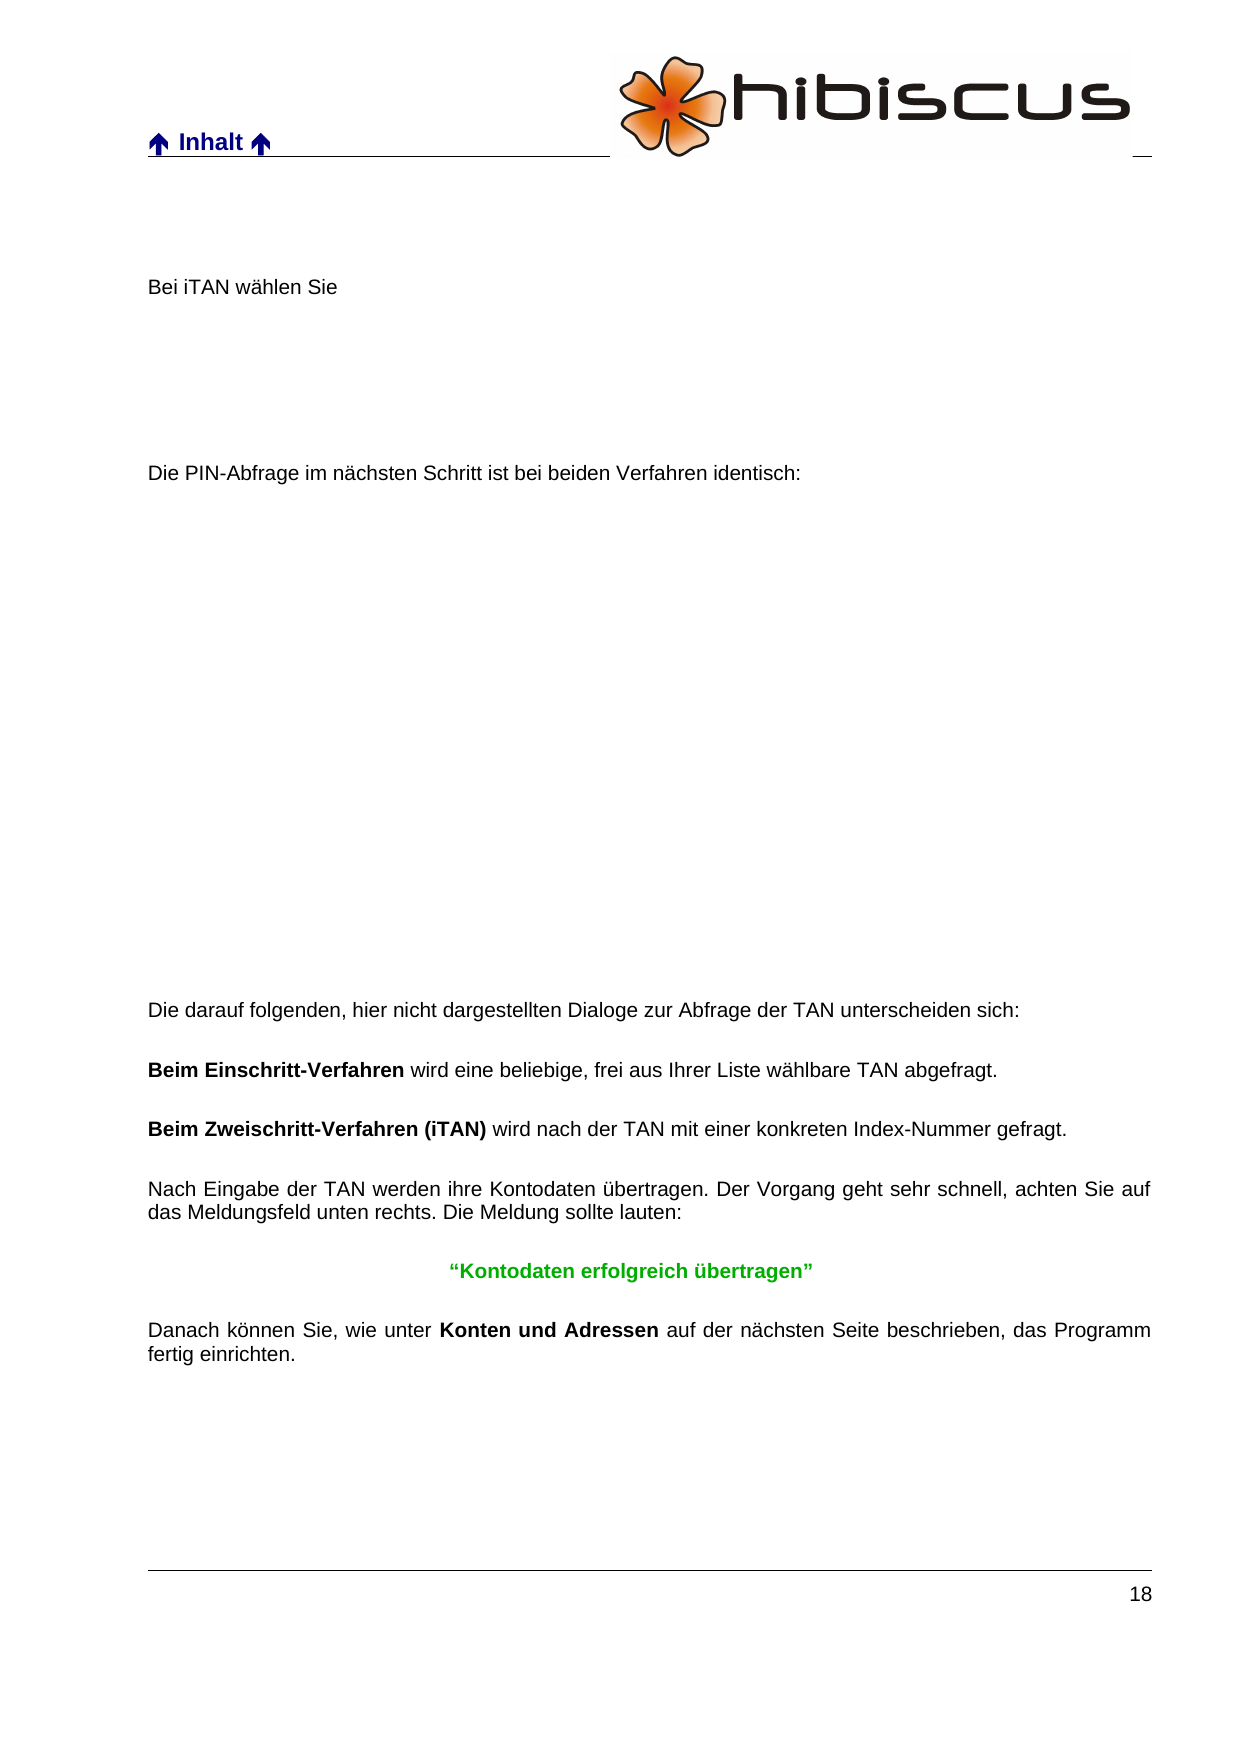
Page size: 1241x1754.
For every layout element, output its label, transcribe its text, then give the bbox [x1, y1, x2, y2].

text “Kontodaten erfolgreich übertragen” [148, 1260, 1152, 1283]
text Danach können Sie, wie unter Konten und Adressen auf der nächsten Seite beschrieben, das Programm fertig einrichten. [148, 1319, 1152, 1366]
text Die darauf folgenden, hier nicht dargestellten Dialoge zur Abfrage der TAN unterscheiden sich: [148, 999, 1152, 1022]
text Die PIN-Abfrage im nächsten Schritt ist bei beiden Verfahren identisch: [148, 462, 1152, 485]
picture [610, 51, 1133, 159]
text Beim Einschritt-Verfahren wird eine beliebige, frei aus Ihrer Liste wählbare TAN abgefragt. [148, 1058, 1152, 1082]
text Bei iTAN wählen Sie [148, 276, 1152, 299]
text Nach Eingabe der TAN werden ihre Kontodaten übertragen. Der Vorgang geht sehr schnell, achten Sie auf das Meldungsfeld unten rechts. Die Meldung sollte lauten: [148, 1177, 1152, 1223]
text Beim Zweischritt-Verfahren (iTAN) wird nach der TAN mit einer konkreten Index-Nummer gefragt. [148, 1118, 1152, 1141]
